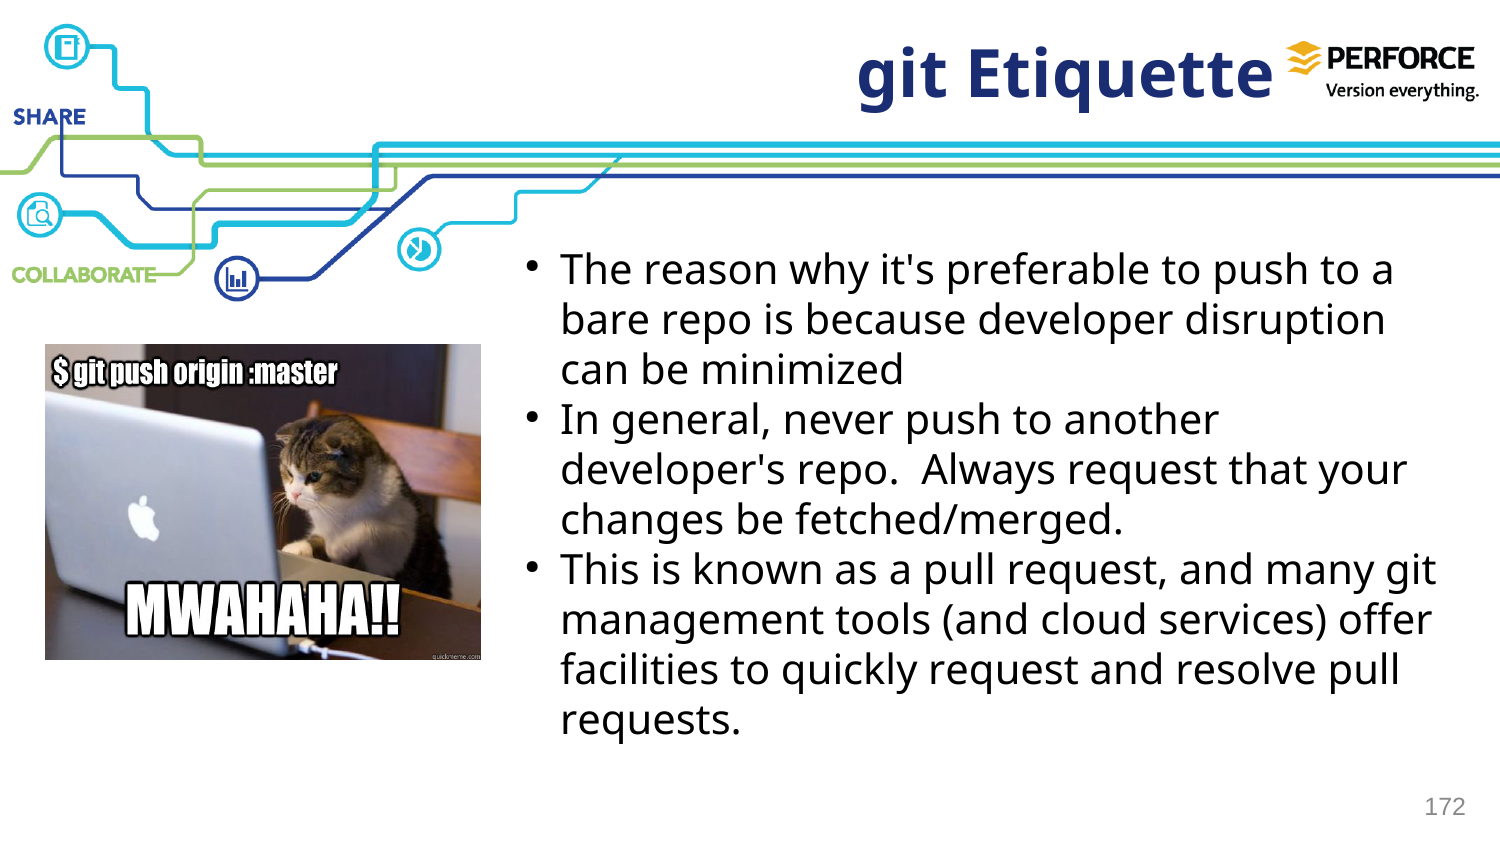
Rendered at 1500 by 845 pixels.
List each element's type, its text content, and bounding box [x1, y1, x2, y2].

title git Etiquette [195, 0, 1291, 198]
text_box [1131, 782, 1482, 828]
picture [0, 0, 1500, 845]
text_box The reason why it's preferable to push to a bare repo is because developer disruption can be minimized In general, never push to another developer's repo. Always request that your changes be fetched/merged. This is known as a pull request, and many git management tools (and cloud services) offer facilities to quickly request and resolve pull requests. [510, 235, 1471, 766]
